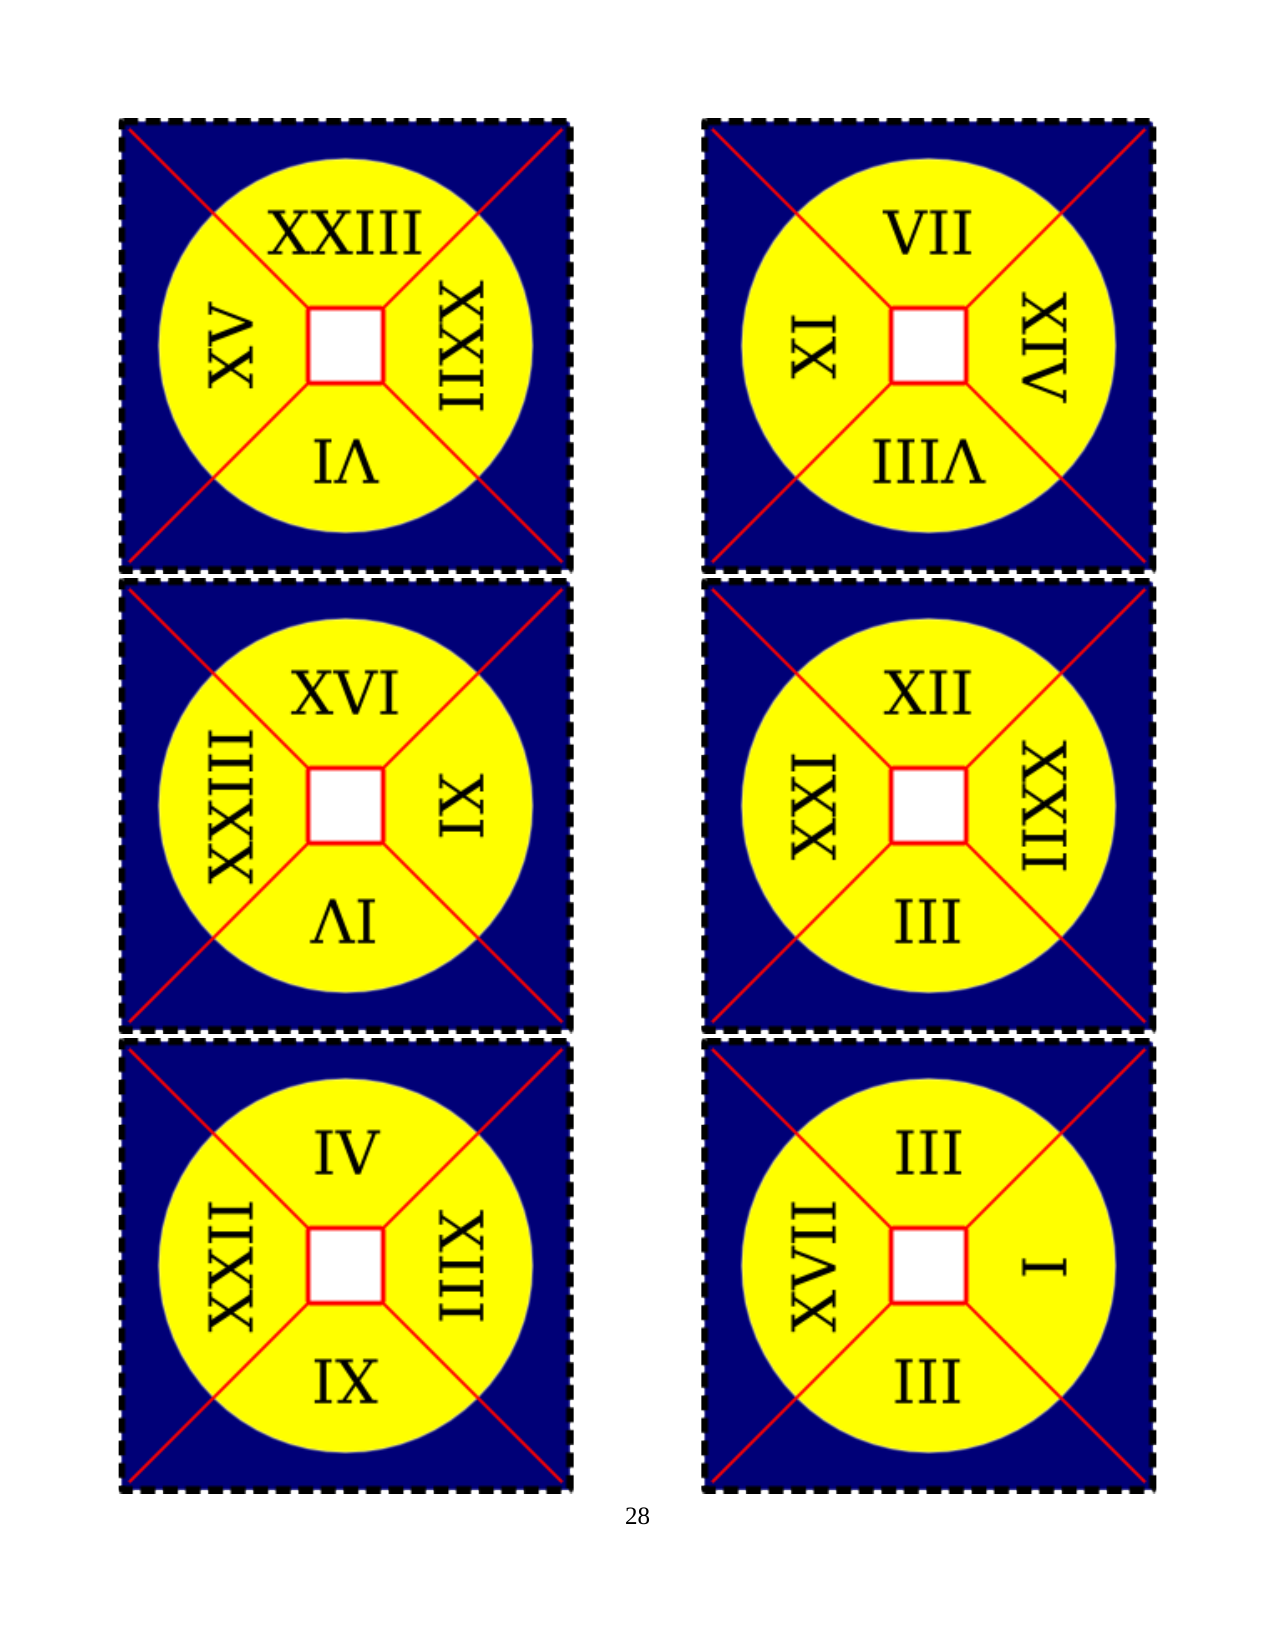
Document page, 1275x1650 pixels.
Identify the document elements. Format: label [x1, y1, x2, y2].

picture [118, 118, 574, 574]
picture [701, 118, 1157, 574]
picture [118, 578, 574, 1034]
picture [701, 578, 1157, 1034]
picture [701, 1038, 1157, 1494]
picture [118, 1038, 574, 1494]
